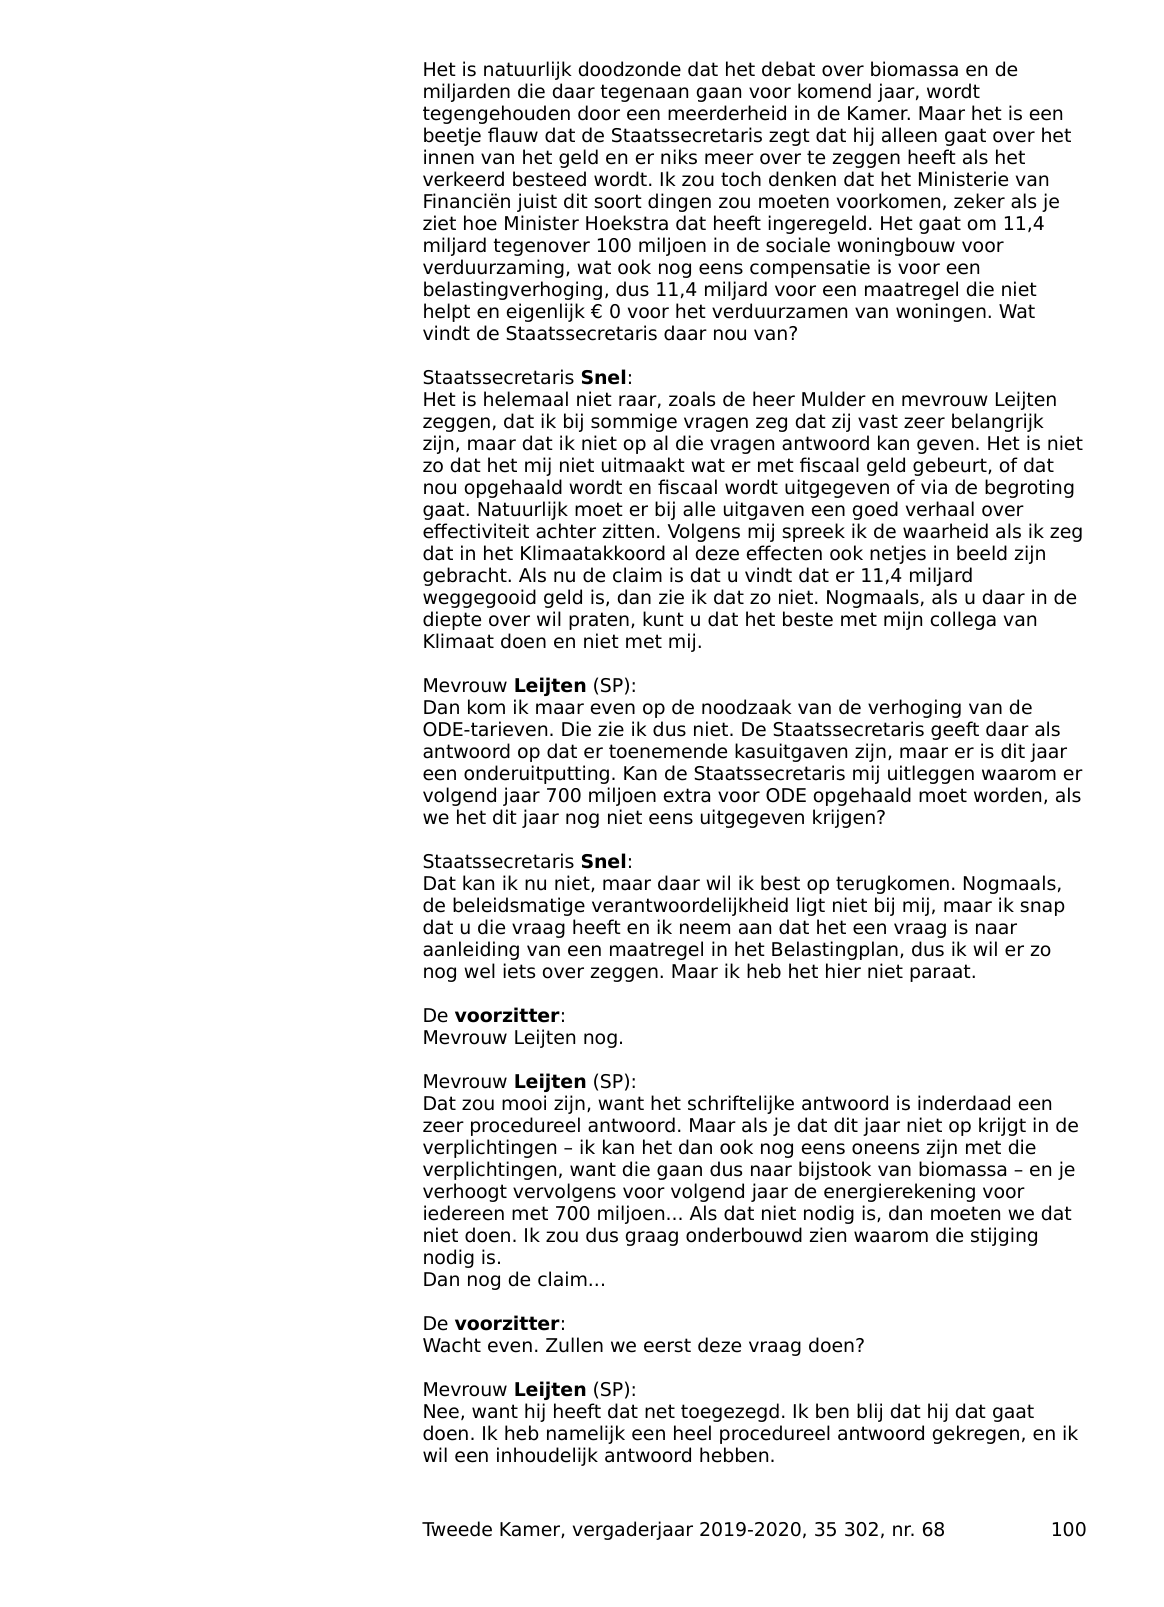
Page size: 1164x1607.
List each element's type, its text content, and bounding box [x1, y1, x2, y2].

text Mevrouw Leijten (SP): [422, 1071, 1087, 1093]
text Mevrouw Leijten (SP): [422, 675, 1087, 697]
text Het is helemaal niet raar, zoals de heer Mulder en mevrouw Leijten zeggen, dat ik bij sommige vragen zeg dat zij vast zeer belangrijk zijn, maar dat ik niet op al die vragen antwoord kan geven. Het is niet zo dat het mij niet uitmaakt wat er met fiscaal geld gebeurt, of dat nou opgehaald wordt en fiscaal wordt uitgegeven of via de begroting gaat. Natuurlijk moet er bij alle uitgaven een goed verhaal over effectiviteit achter zitten. Volgens mij spreek ik de waarheid als ik zeg dat in het Klimaatakkoord al deze effecten ook netjes in beeld zijn gebracht. Als nu de claim is dat u vindt dat er 11,4 miljard weggegooid geld is, dan zie ik dat zo niet. Nogmaals, als u daar in de diepte over wil praten, kunt u dat het beste met mijn collega van Klimaat doen en niet met mij. [422, 389, 1087, 653]
text Dan nog de claim... [422, 1269, 1087, 1291]
text Nee, want hij heeft dat net toegezegd. Ik ben blij dat hij dat gaat doen. Ik heb namelijk een heel procedureel antwoord gekregen, en ik wil een inhoudelijk antwoord hebben. [422, 1401, 1087, 1467]
text Dat zou mooi zijn, want het schriftelijke antwoord is inderdaad een zeer procedureel antwoord. Maar als je dat dit jaar niet op krijgt in de verplichtingen – ik kan het dan ook nog eens oneens zijn met die verplichtingen, want die gaan dus naar bijstook van biomassa – en je verhoogt vervolgens voor volgend jaar de energierekening voor iedereen met 700 miljoen... Als dat niet nodig is, dan moeten we dat niet doen. Ik zou dus graag onderbouwd zien waarom die stijging nodig is. [422, 1093, 1087, 1269]
text De voorzitter: [422, 1005, 1087, 1027]
text Staatssecretaris Snel: [422, 367, 1087, 389]
text Staatssecretaris Snel: [422, 851, 1087, 873]
text Dat kan ik nu niet, maar daar wil ik best op terugkomen. Nogmaals, de beleidsmatige verantwoordelijkheid ligt niet bij mij, maar ik snap dat u die vraag heeft en ik neem aan dat het een vraag is naar aanleiding van een maatregel in het Belastingplan, dus ik wil er zo nog wel iets over zeggen. Maar ik heb het hier niet paraat. [422, 873, 1087, 983]
text Mevrouw Leijten (SP): [422, 1379, 1087, 1401]
text Dan kom ik maar even op de noodzaak van de verhoging van de ODE-tarieven. Die zie ik dus niet. De Staatssecretaris geeft daar als antwoord op dat er toenemende kasuitgaven zijn, maar er is dit jaar een onderuitputting. Kan de Staatssecretaris mij uitleggen waarom er volgend jaar 700 miljoen extra voor ODE opgehaald moet worden, als we het dit jaar nog niet eens uitgegeven krijgen? [422, 697, 1087, 829]
text De voorzitter: [422, 1313, 1087, 1335]
text Wacht even. Zullen we eerst deze vraag doen? [422, 1335, 1087, 1357]
text Het is natuurlijk doodzonde dat het debat over biomassa en de miljarden die daar tegenaan gaan voor komend jaar, wordt tegengehouden door een meerderheid in de Kamer. Maar het is een beetje flauw dat de Staatssecretaris zegt dat hij alleen gaat over het innen van het geld en er niks meer over te zeggen heeft als het verkeerd besteed wordt. Ik zou toch denken dat het Ministerie van Financiën juist dit soort dingen zou moeten voorkomen, zeker als je ziet hoe Minister Hoekstra dat heeft ingeregeld. Het gaat om 11,4 miljard tegenover 100 miljoen in de sociale woningbouw voor verduurzaming, wat ook nog eens compensatie is voor een belastingverhoging, dus 11,4 miljard voor een maatregel die niet helpt en eigenlijk € 0 voor het verduurzamen van woningen. Wat vindt de Staatssecretaris daar nou van? [422, 59, 1087, 345]
text Mevrouw Leijten nog. [422, 1027, 1087, 1049]
